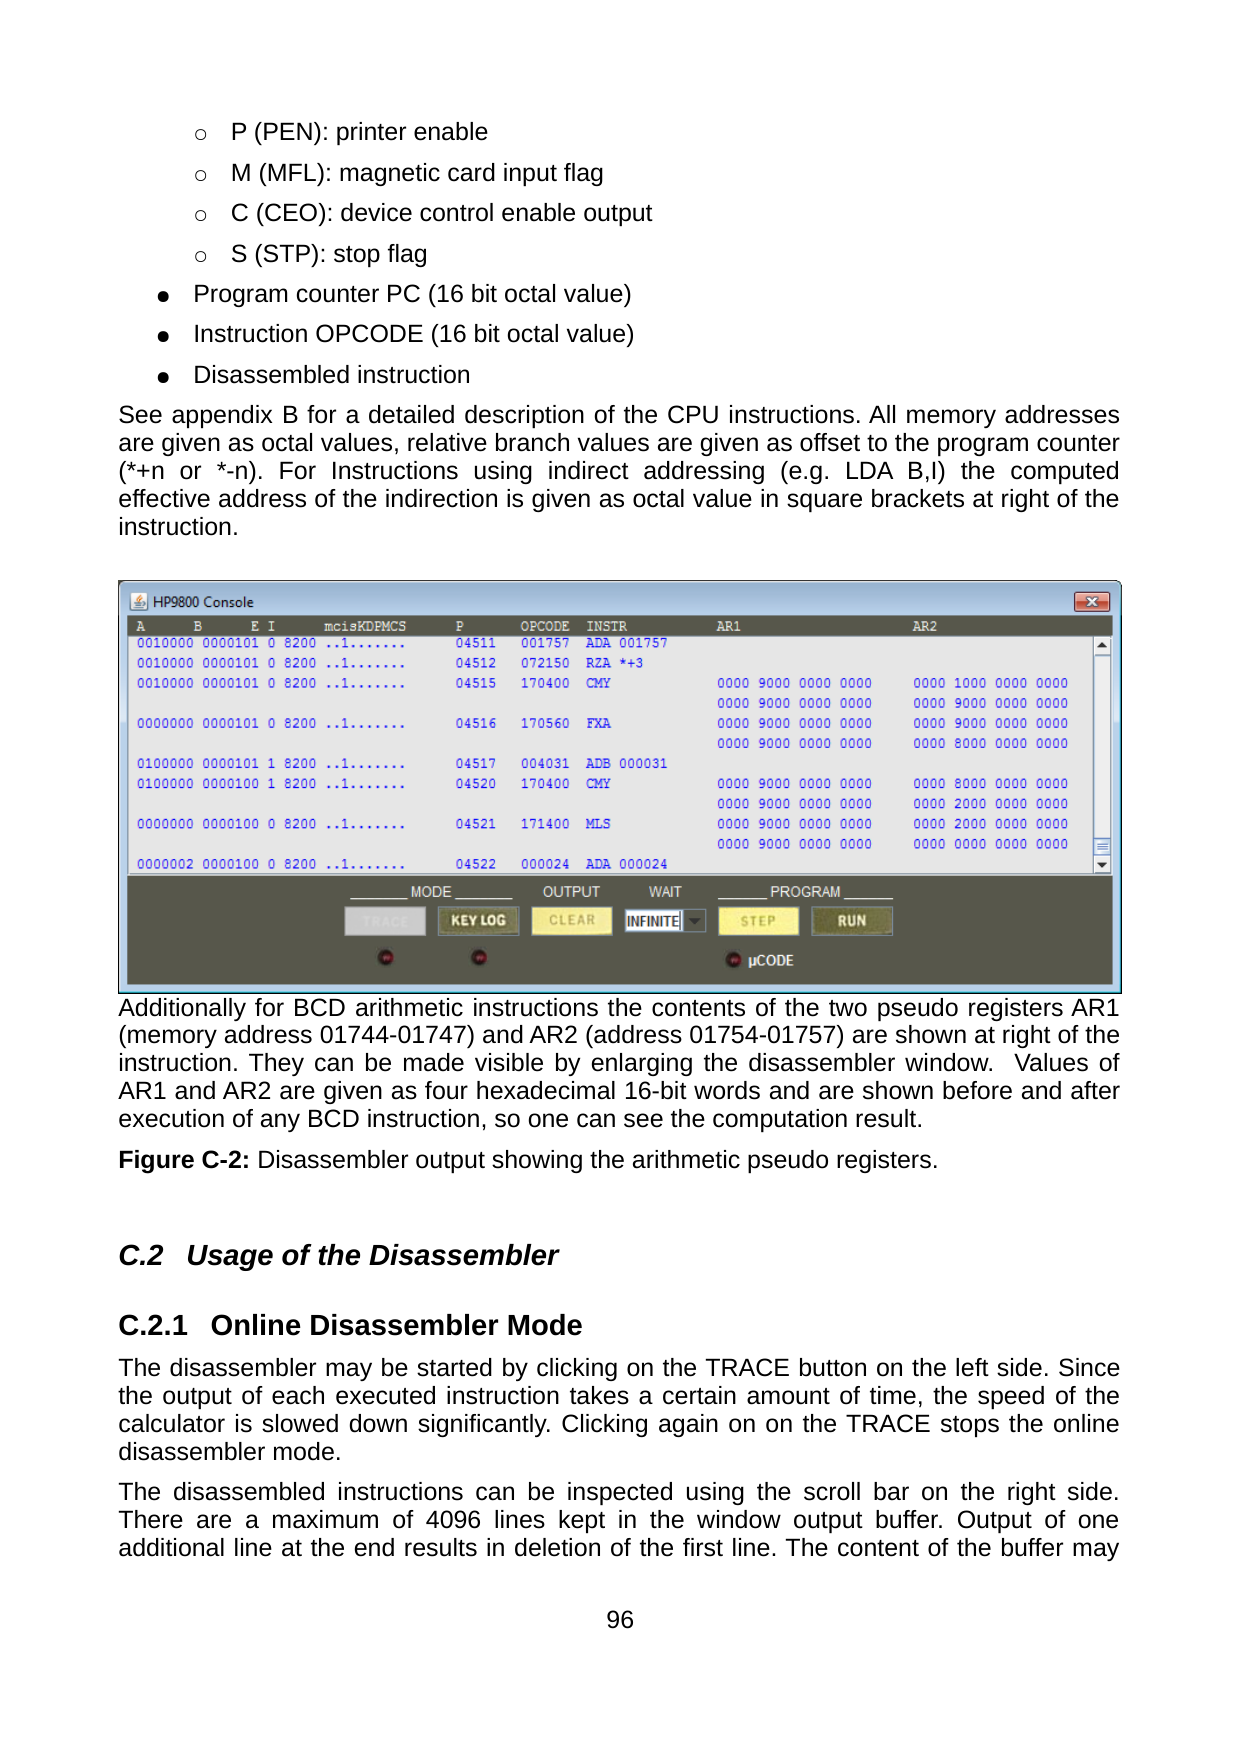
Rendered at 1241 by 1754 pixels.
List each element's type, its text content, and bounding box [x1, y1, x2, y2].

text The disassembled instructions can be inspected using the scroll bar on the right side. There are a maximum of 4096 lines kept in the window output buffer. Output of one additional line at the end results in deletion of the first line. The content of the buffer may [118, 1478, 1122, 1562]
text Additionally for BCD arithmetic instructions the contents of the two pseudo registers AR1 (memory address 01744-01747) and AR2 (address 01754-01757) are shown at right of the instruction. They can be made visible by enlarging the disassembler window. Values of AR1 and AR2 are given as four hexadecimal 16-bit words and are shown before and after execution of any BCD instruction, so one can see the computation result. [118, 994, 1122, 1133]
text See appendix B for a detailed description of the CPU instructions. All memory addresses are given as octal values, relative branch values are given as offset to the program counter (*+n or *-n). For Instructions using indirect addressing (e.g. LDA B,I) the computed effective address of the indirection is given as octal value in square brackets at right of the instruction. [118, 401, 1122, 541]
picture [118, 580, 1122, 994]
subtitle Usage of the Disassembler [118, 1239, 1122, 1271]
text The disassembler may be started by clicking on the TRACE button on the left side. Since the output of each executed instruction takes a certain amount of time, the speed of the calculator is slowed down significantly. Clicking again on on the TRACE stops the online disassembler mode. [118, 1354, 1122, 1466]
text Figure C-2: Disassembler output showing the arithmetic pseudo registers. [118, 1146, 1122, 1173]
list M (MFL): magnetic card input flag [193, 158, 1122, 186]
subtitle Online Disassembler Mode [118, 1309, 1122, 1342]
list Instruction OPCODE (16 bit octal value) [156, 320, 1122, 348]
list Program counter PC (16 bit octal value) [156, 280, 1122, 308]
list S (STP): stop flag [193, 239, 1122, 267]
list C (CEO): device control enable output [193, 199, 1122, 227]
list Disassembled instruction [156, 361, 1122, 388]
text [118, 553, 1122, 580]
list P (PEN): printer enable [193, 118, 1122, 146]
